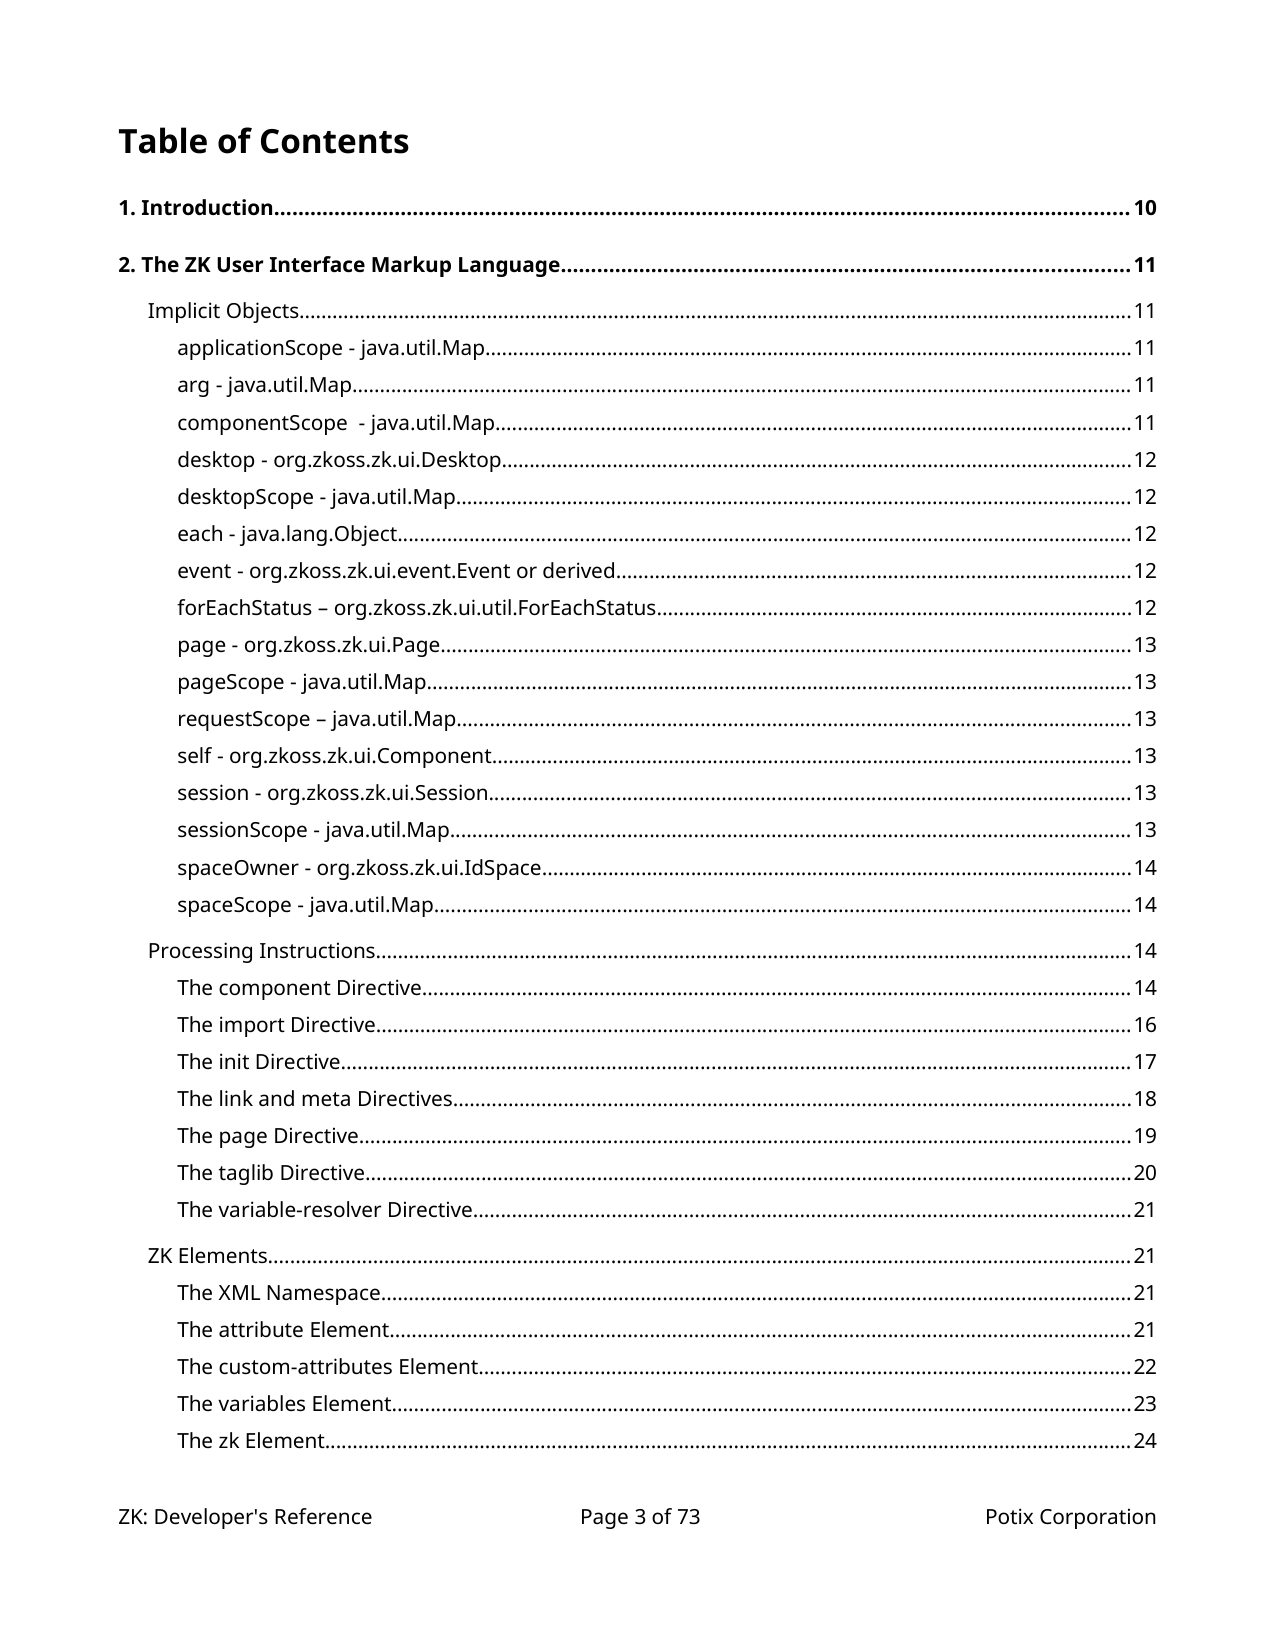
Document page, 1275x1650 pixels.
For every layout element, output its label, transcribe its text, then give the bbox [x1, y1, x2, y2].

text The attribute Element 21 [177, 1315, 1157, 1344]
text requestScope – java.util.Map 13 [177, 704, 1157, 733]
text The variables Element 23 [177, 1389, 1157, 1418]
text The link and meta Directives 18 [177, 1084, 1157, 1112]
text 1. Introduction 10 [118, 193, 1157, 221]
text sessionScope - java.util.Map 13 [177, 816, 1157, 844]
text desktop - org.zkoss.zk.ui.Desktop 12 [177, 445, 1157, 473]
text The component Directive 14 [177, 973, 1157, 1001]
text self - org.zkoss.zk.ui.Component 13 [177, 741, 1157, 770]
text 2. The ZK User Interface Markup Language 11 [118, 251, 1157, 279]
text desktopScope - java.util.Map 12 [177, 482, 1157, 510]
text The taglib Directive 20 [177, 1158, 1157, 1186]
text The init Directive 17 [177, 1047, 1157, 1075]
text The custom-attributes Element 22 [177, 1352, 1157, 1381]
text arg - java.util.Map 11 [177, 371, 1157, 399]
subtitle Table of Contents [118, 118, 1157, 163]
text forEachStatus – org.zkoss.zk.ui.util.ForEachStatus 12 [177, 593, 1157, 621]
text The variable-resolver Directive 21 [177, 1195, 1157, 1223]
text each - java.lang.Object 12 [177, 519, 1157, 547]
text session - org.zkoss.zk.ui.Session 13 [177, 778, 1157, 807]
text componentScope - java.util.Map 11 [177, 408, 1157, 436]
text ZK Elements 21 [148, 1241, 1157, 1269]
text spaceOwner - org.zkoss.zk.ui.IdSpace 14 [177, 853, 1157, 881]
text Processing Instructions 14 [148, 936, 1157, 964]
text The zk Element 24 [177, 1427, 1157, 1455]
text spaceScope - java.util.Map 14 [177, 890, 1157, 918]
text The XML Namespace 21 [177, 1278, 1157, 1307]
text Implicit Objects 11 [148, 296, 1157, 325]
text applicationScope - java.util.Map 11 [177, 333, 1157, 362]
text The import Directive 16 [177, 1010, 1157, 1038]
text event - org.zkoss.zk.ui.event.Event or derived 12 [177, 556, 1157, 584]
text The page Directive 19 [177, 1121, 1157, 1149]
text pageScope - java.util.Map 13 [177, 667, 1157, 696]
text page - org.zkoss.zk.ui.Page 13 [177, 630, 1157, 658]
